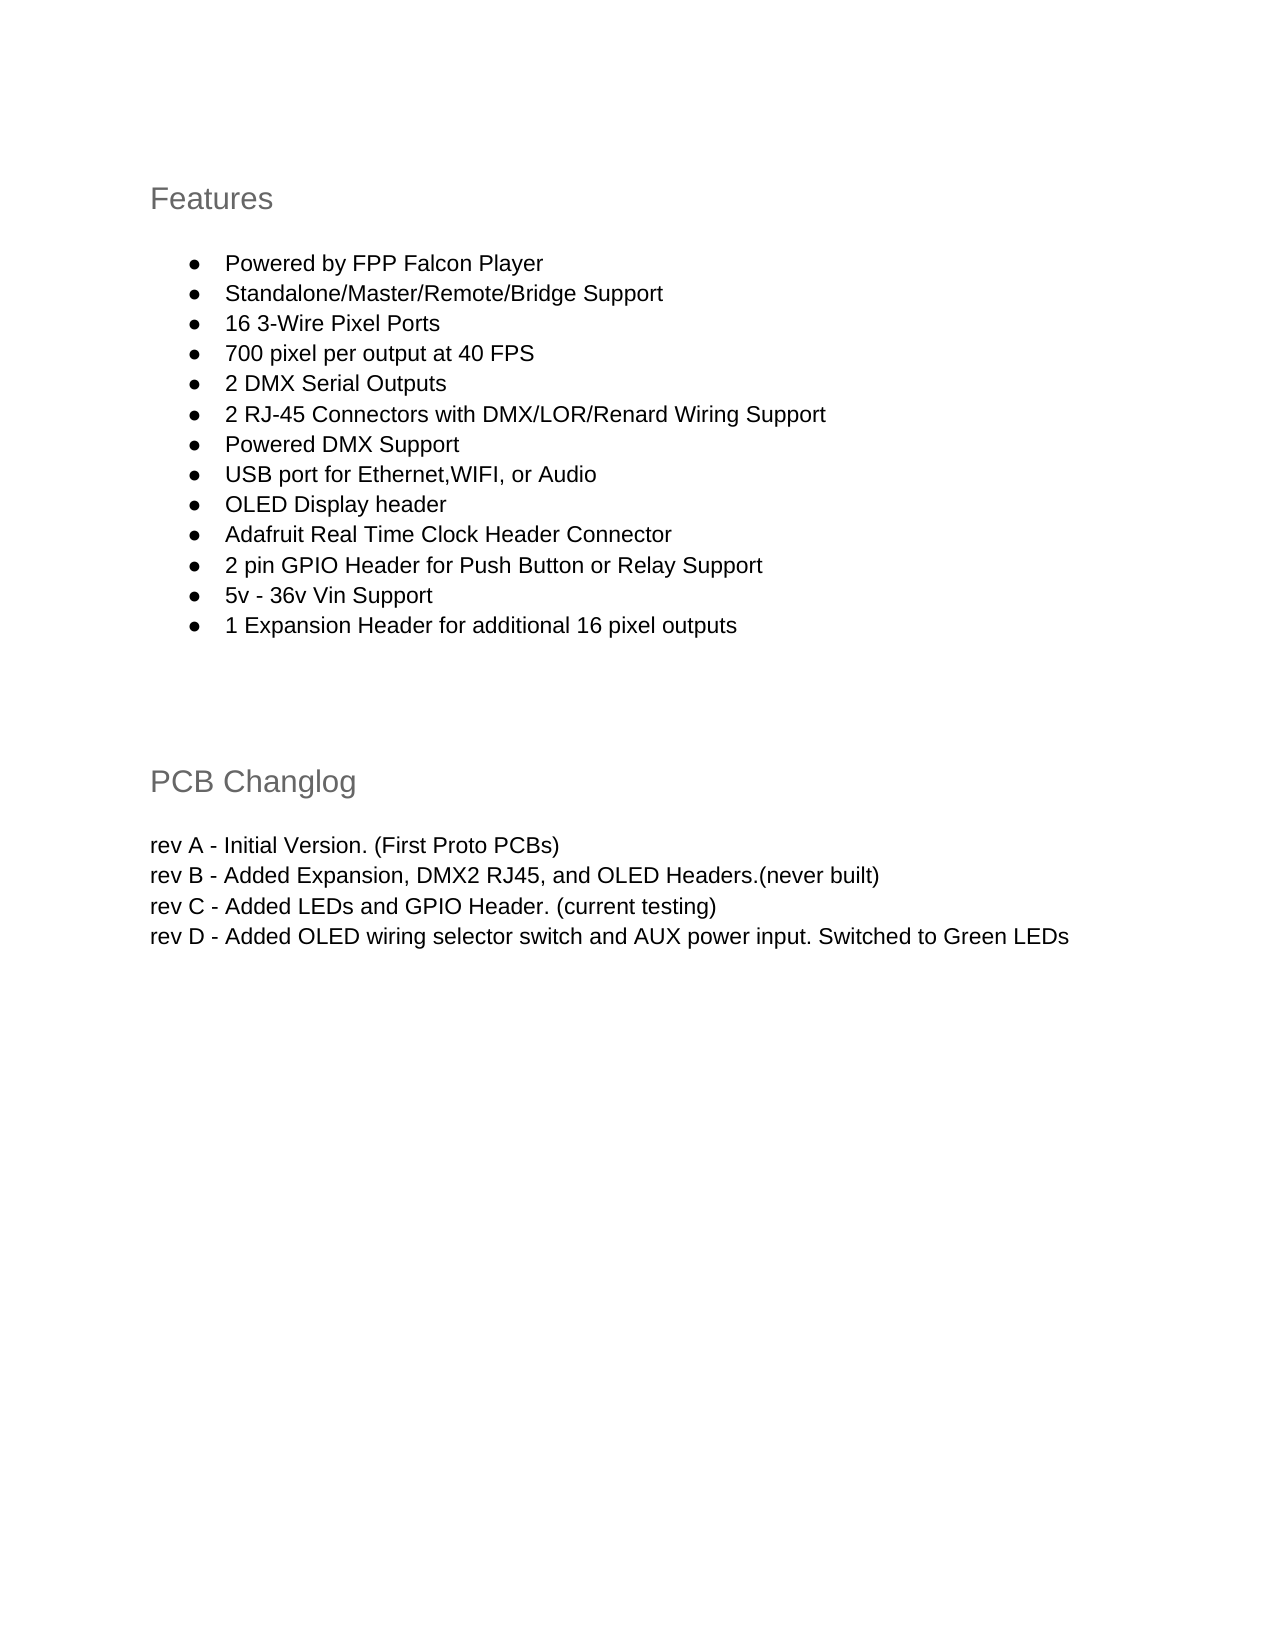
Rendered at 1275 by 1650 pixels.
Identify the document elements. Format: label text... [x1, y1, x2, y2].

text rev C - Added LEDs and GPIO Header. (current testing) [150, 893, 1125, 919]
list 2 RJ-45 Connectors with DMX/LOR/Renard Wiring Support [187, 401, 1125, 427]
list Adafruit Real Time Clock Header Connector [187, 521, 1125, 548]
text rev D - Added OLED wiring selector switch and AUX power input. Switched to Green LEDs [150, 923, 1125, 949]
subtitle Features [150, 180, 1125, 216]
text rev A - Initial Version. (First Proto PCBs) [150, 832, 1125, 859]
list 2 pin GPIO Header for Push Button or Relay Support [187, 552, 1125, 578]
list 5v - 36v Vin Support [187, 582, 1125, 608]
list USB port for Ethernet,WIFI, or Audio [187, 461, 1125, 487]
text rev B - Added Expansion, DMX2 RJ45, and OLED Headers.(never built) [150, 862, 1125, 889]
list 2 DMX Serial Outputs [187, 370, 1125, 397]
list Powered DMX Support [187, 431, 1125, 457]
list OLED Display header [187, 491, 1125, 517]
subtitle PCB Changlog [150, 763, 1125, 799]
list 700 pixel per output at 40 FPS [187, 340, 1125, 366]
list 1 Expansion Header for additional 16 pixel outputs [187, 612, 1125, 638]
list 16 3-Wire Pixel Ports [187, 310, 1125, 336]
list Powered by FPP Falcon Player [187, 249, 1125, 276]
list Standalone/Master/Remote/Bridge Support [187, 280, 1125, 306]
